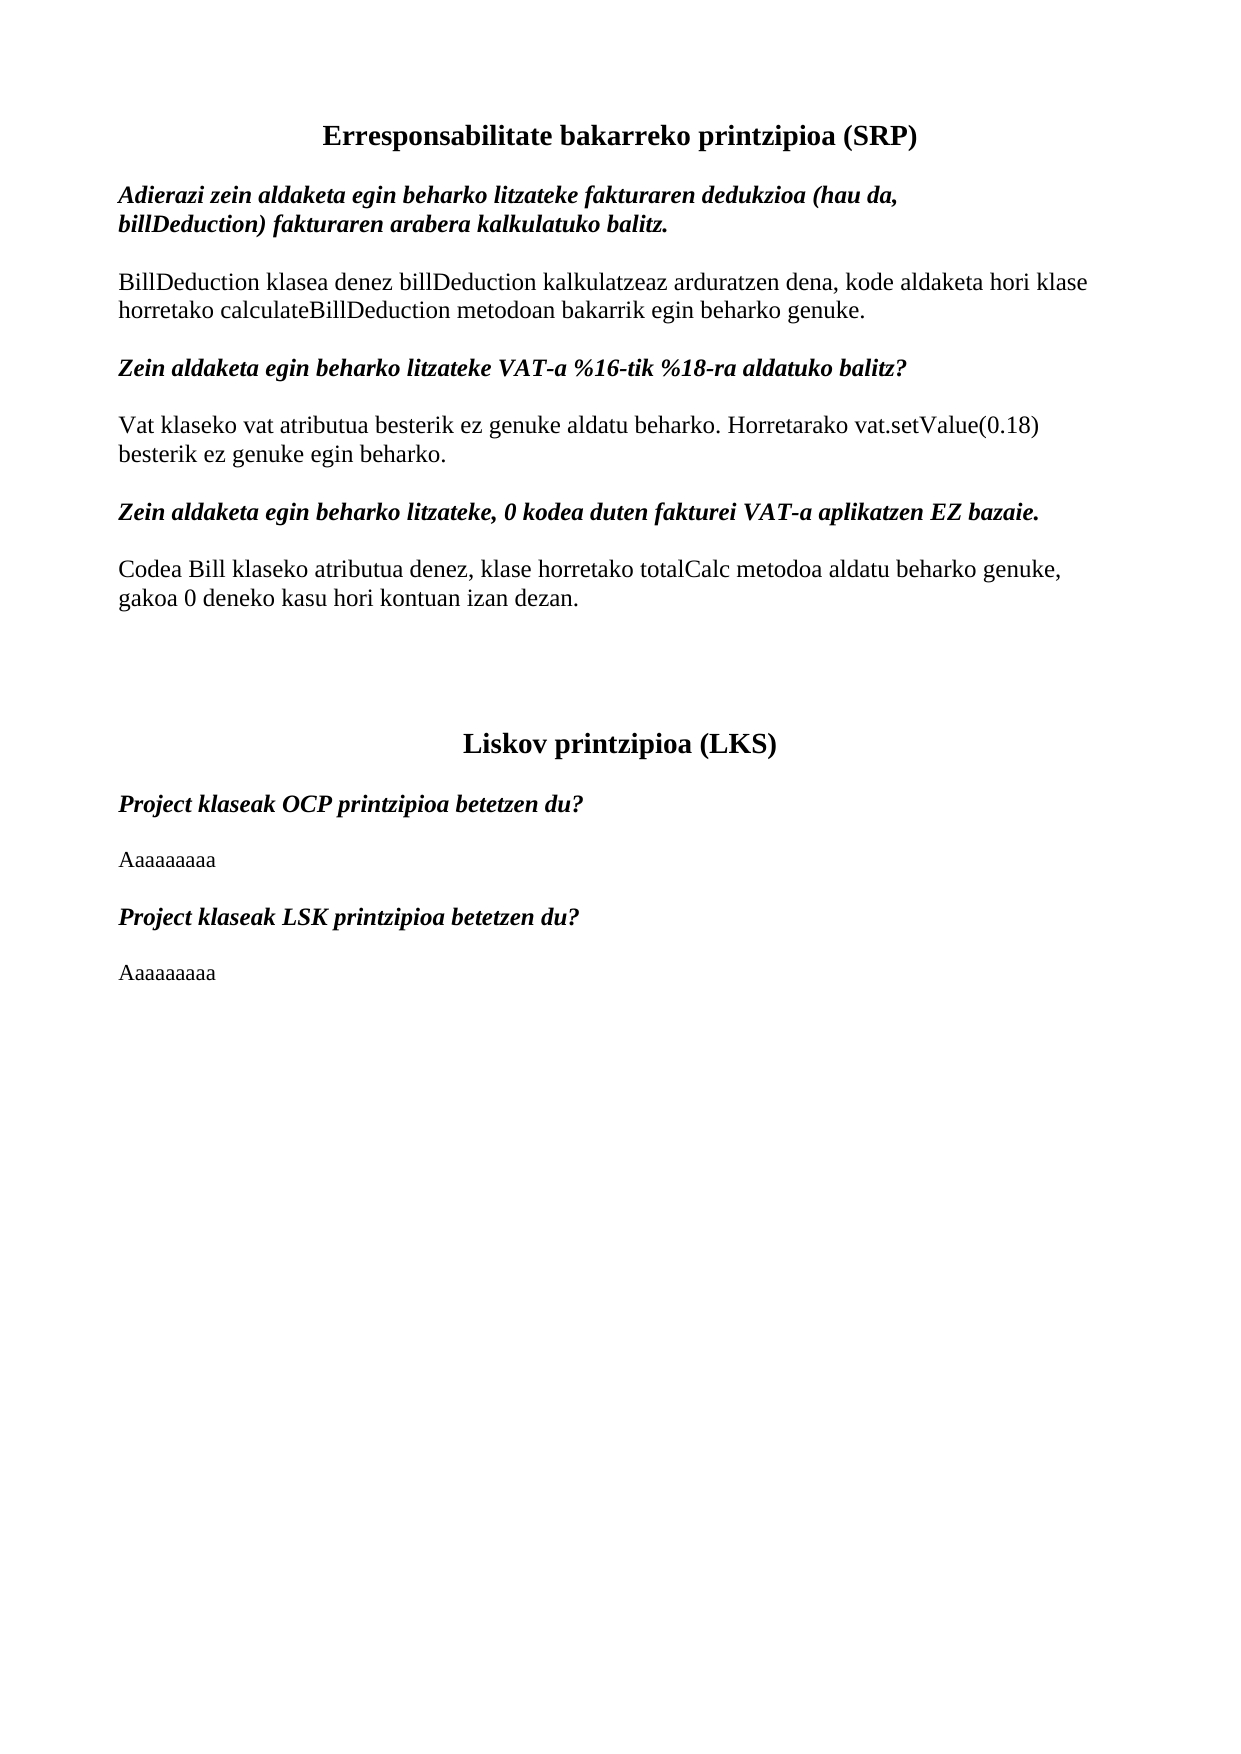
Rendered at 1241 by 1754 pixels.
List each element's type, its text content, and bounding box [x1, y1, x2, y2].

text Zein aldaketa egin beharko litzateke VAT-a %16-tik %18-ra aldatuko balitz? [118, 353, 1122, 382]
text Zein aldaketa egin beharko litzateke, 0 kodea duten fakturei VAT-a aplikatzen EZ bazaie. [118, 497, 1122, 525]
text BillDeduction klasea denez billDeduction kalkulatzeaz arduratzen dena, kode aldaketa hori klase horretako calculateBillDeduction metodoan bakarrik egin beharko genuke. [118, 267, 1122, 324]
text Adierazi zein aldaketa egin beharko litzateke fakturaren dedukzioa (hau da, billDeduction) fakturaren arabera kalkulatuko balitz. [118, 180, 1122, 238]
text Codea Bill klaseko atributua denez, klase horretako totalCalc metodoa aldatu beharko genuke, gakoa 0 deneko kasu hori kontuan izan dezan. [118, 554, 1122, 612]
text Aaaaaaaaa [118, 959, 1122, 985]
text Aaaaaaaaa [118, 846, 1122, 873]
text Liskov printzipioa (LKS) [118, 727, 1122, 760]
text Project klaseak LSK printzipioa betetzen du? [118, 902, 1122, 930]
text Vat klaseko vat atributua besterik ez genuke aldatu beharko. Horretarako vat.setValue(0.18) besterik ez genuke egin beharko. [118, 410, 1122, 468]
text Erresponsabilitate bakarreko printzipioa (SRP) [118, 118, 1122, 152]
text Project klaseak OCP printzipioa betetzen du? [118, 789, 1122, 818]
